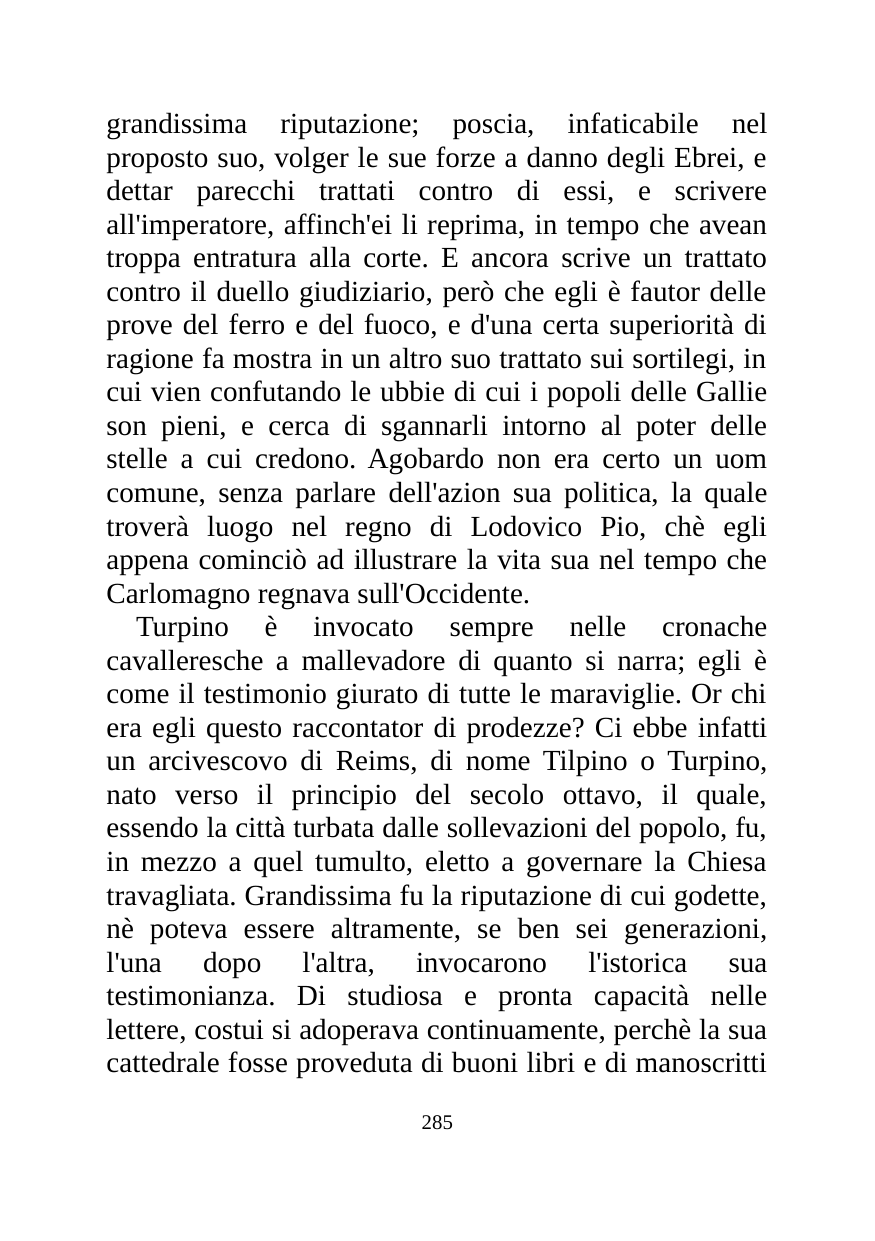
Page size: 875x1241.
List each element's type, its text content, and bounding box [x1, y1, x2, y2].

text Turpino è invocato sempre nelle cronache cavalleresche a mallevadore di quanto si narra; egli è come il testimonio giurato di tutte le maraviglie. Or chi era egli questo raccontator di prodezze? Ci ebbe infatti un arcivescovo di Reims, di nome Tilpino o Turpino, nato verso il principio del secolo ottavo, il quale, essendo la città turbata dalle sollevazioni del popolo, fu, in mezzo a quel tumulto, eletto a governare la Chiesa travagliata. Grandissima fu la riputazione di cui godette, nè poteva essere altramente, se ben sei generazioni, l'una dopo l'altra, invocarono l'istorica sua testimonianza. Di studiosa e pronta capacità nelle lettere, costui si adoperava continuamente, perchè la sua cattedrale fosse proveduta di buoni libri e di manoscritti [106, 609, 768, 1079]
text grandissima riputazione; poscia, infaticabile nel proposto suo, volger le sue forze a danno degli Ebrei, e dettar parecchi trattati contro di essi, e scrivere all'imperatore, affinch'ei li reprima, in tempo che avean troppa entratura alla corte. E ancora scrive un trattato contro il duello giudiziario, però che egli è fautor delle prove del ferro e del fuoco, e d'una certa superiorità di ragione fa mostra in un altro suo trattato sui sortilegi, in cui vien confutando le ubbie di cui i popoli delle Gallie son pieni, e cerca di sgannarli intorno al poter delle stelle a cui credono. Agobardo non era certo un uom comune, senza parlare dell'azion sua politica, la quale troverà luogo nel regno di Lodovico Pio, chè egli appena cominciò ad illustrare la vita sua nel tempo che Carlomagno regnava sull'Occidente. [106, 106, 768, 609]
